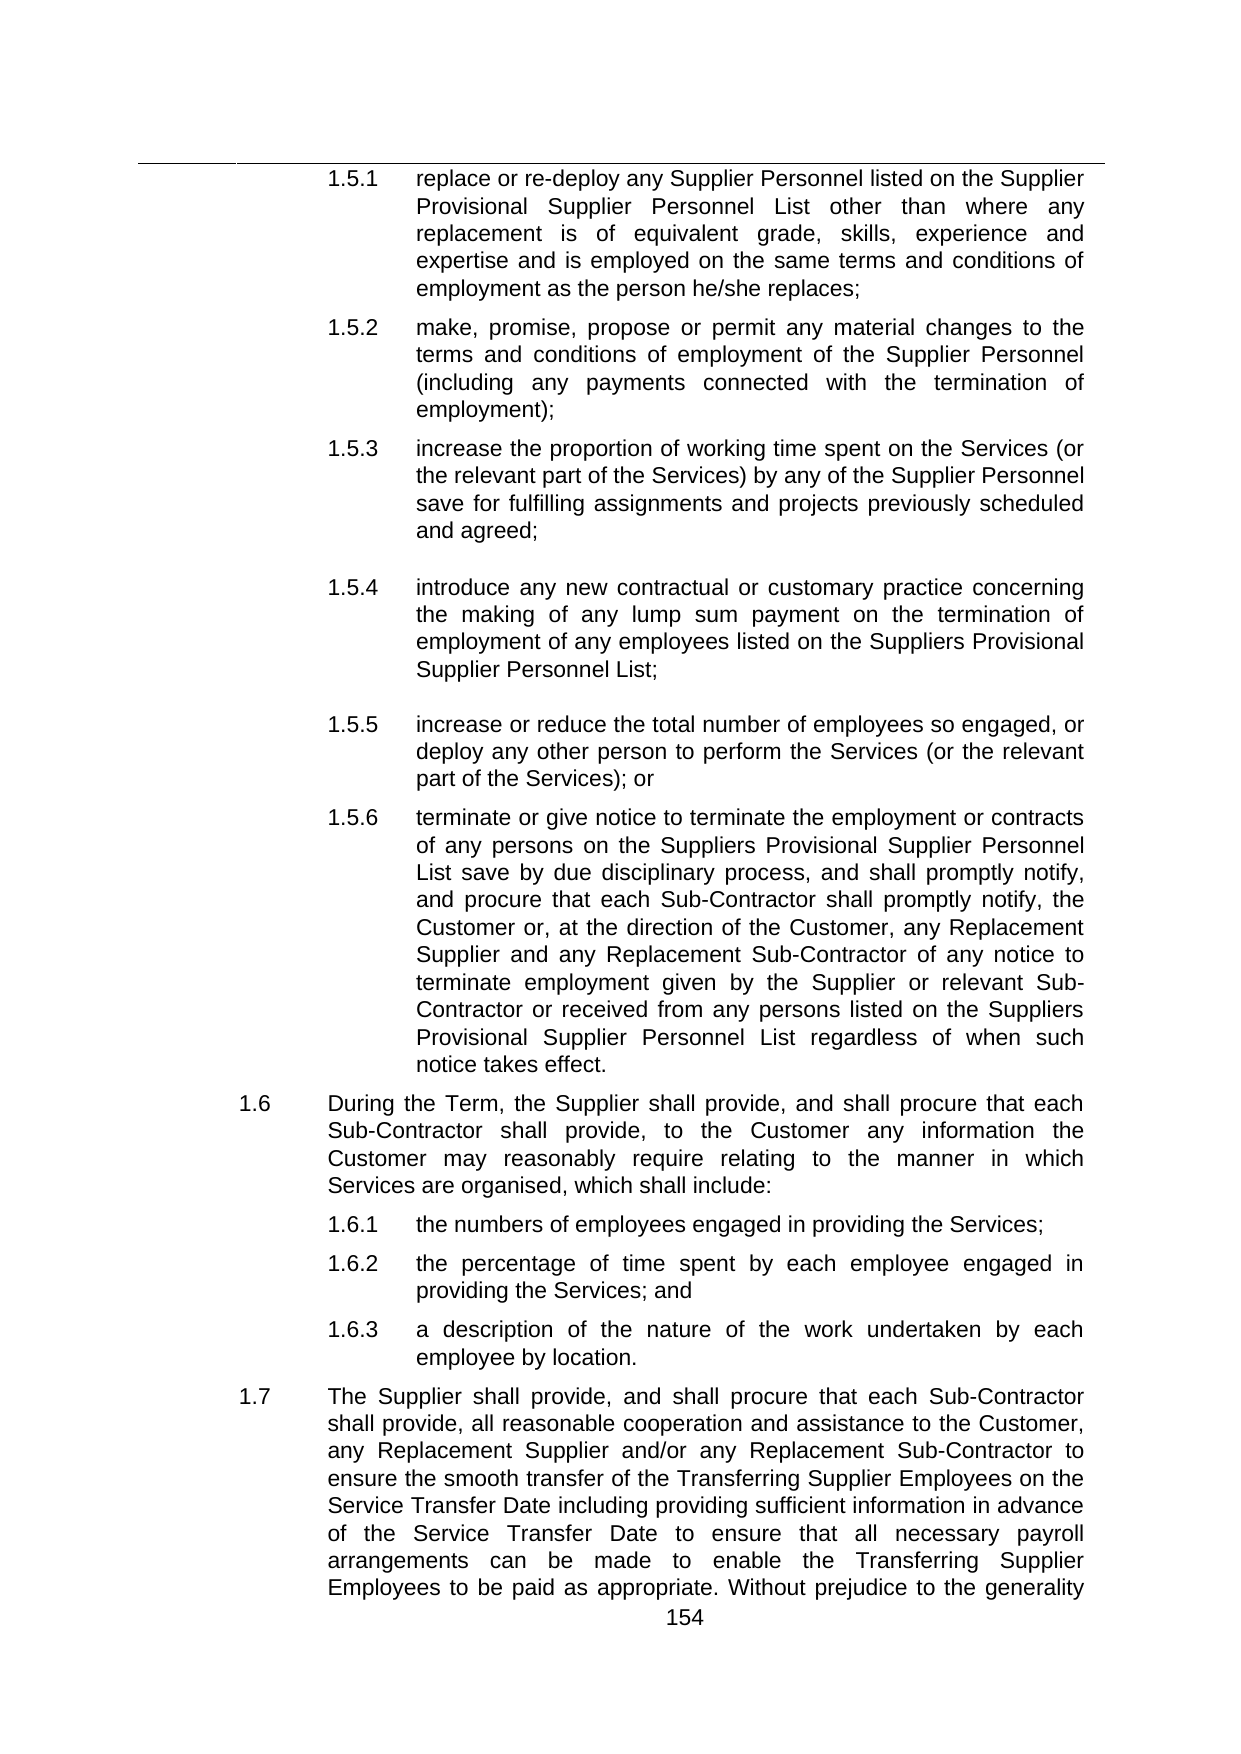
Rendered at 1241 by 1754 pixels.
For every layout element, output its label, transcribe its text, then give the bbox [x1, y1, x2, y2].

list introduce any new contractual or customary practice concerning the making of any lump sum payment on the termination of employment of any employees listed on the Suppliers Provisional Supplier Personnel List; [327, 573, 1085, 682]
list terminate or give notice to terminate the employment or contracts of any persons on the Suppliers Provisional Supplier Personnel List save by due disciplinary process, and shall promptly notify, and procure that each Sub-Contractor shall promptly notify, the Customer or, at the direction of the Customer, any Replacement Supplier and any Replacement Sub-Contractor of any notice to terminate employment given by the Supplier or relevant Sub-Contractor or received from any persons listed on the Suppliers Provisional Supplier Personnel List regardless of when such notice takes effect. [327, 804, 1085, 1077]
list increase or reduce the total number of employees so engaged, or deploy any other person to perform the Services (or the relevant part of the Services); or [327, 711, 1085, 792]
list a description of the nature of the work undertaken by each employee by location. [327, 1316, 1085, 1370]
list make, promise, propose or permit any material changes to the terms and conditions of employment of the Supplier Personnel (including any payments connected with the termination of employment); [327, 314, 1085, 422]
list The Supplier shall provide, and shall procure that each Sub-Contractor shall provide, all reasonable cooperation and assistance to the Customer, any Replacement Supplier and/or any Replacement Sub-Contractor to ensure the smooth transfer of the Transferring Supplier Employees on the Service Transfer Date including providing sufficient information in advance of the Service Transfer Date to ensure that all necessary payroll arrangements can be made to enable the Transferring Supplier Employees to be paid as appropriate. Without prejudice to the generality [239, 1383, 1085, 1601]
list the percentage of time spent by each employee engaged in providing the Services; and [327, 1250, 1085, 1304]
list During the Term, the Supplier shall provide, and shall procure that each Sub-Contractor shall provide, to the Customer any information the Customer may reasonably require relating to the manner in which Services are organised, which shall include: [239, 1090, 1085, 1198]
list increase the proportion of working time spent on the Services (or the relevant part of the Services) by any of the Supplier Personnel save for fulfilling assignments and projects previously scheduled and agreed; [327, 435, 1085, 543]
list [327, 150, 1085, 163]
list replace or re-deploy any Supplier Personnel listed on the Supplier Provisional Supplier Personnel List other than where any replacement is of equivalent grade, skills, experience and expertise and is employed on the same terms and conditions of employment as the person he/she replaces; [327, 164, 1085, 301]
list the numbers of employees engaged in providing the Services; [327, 1211, 1085, 1237]
